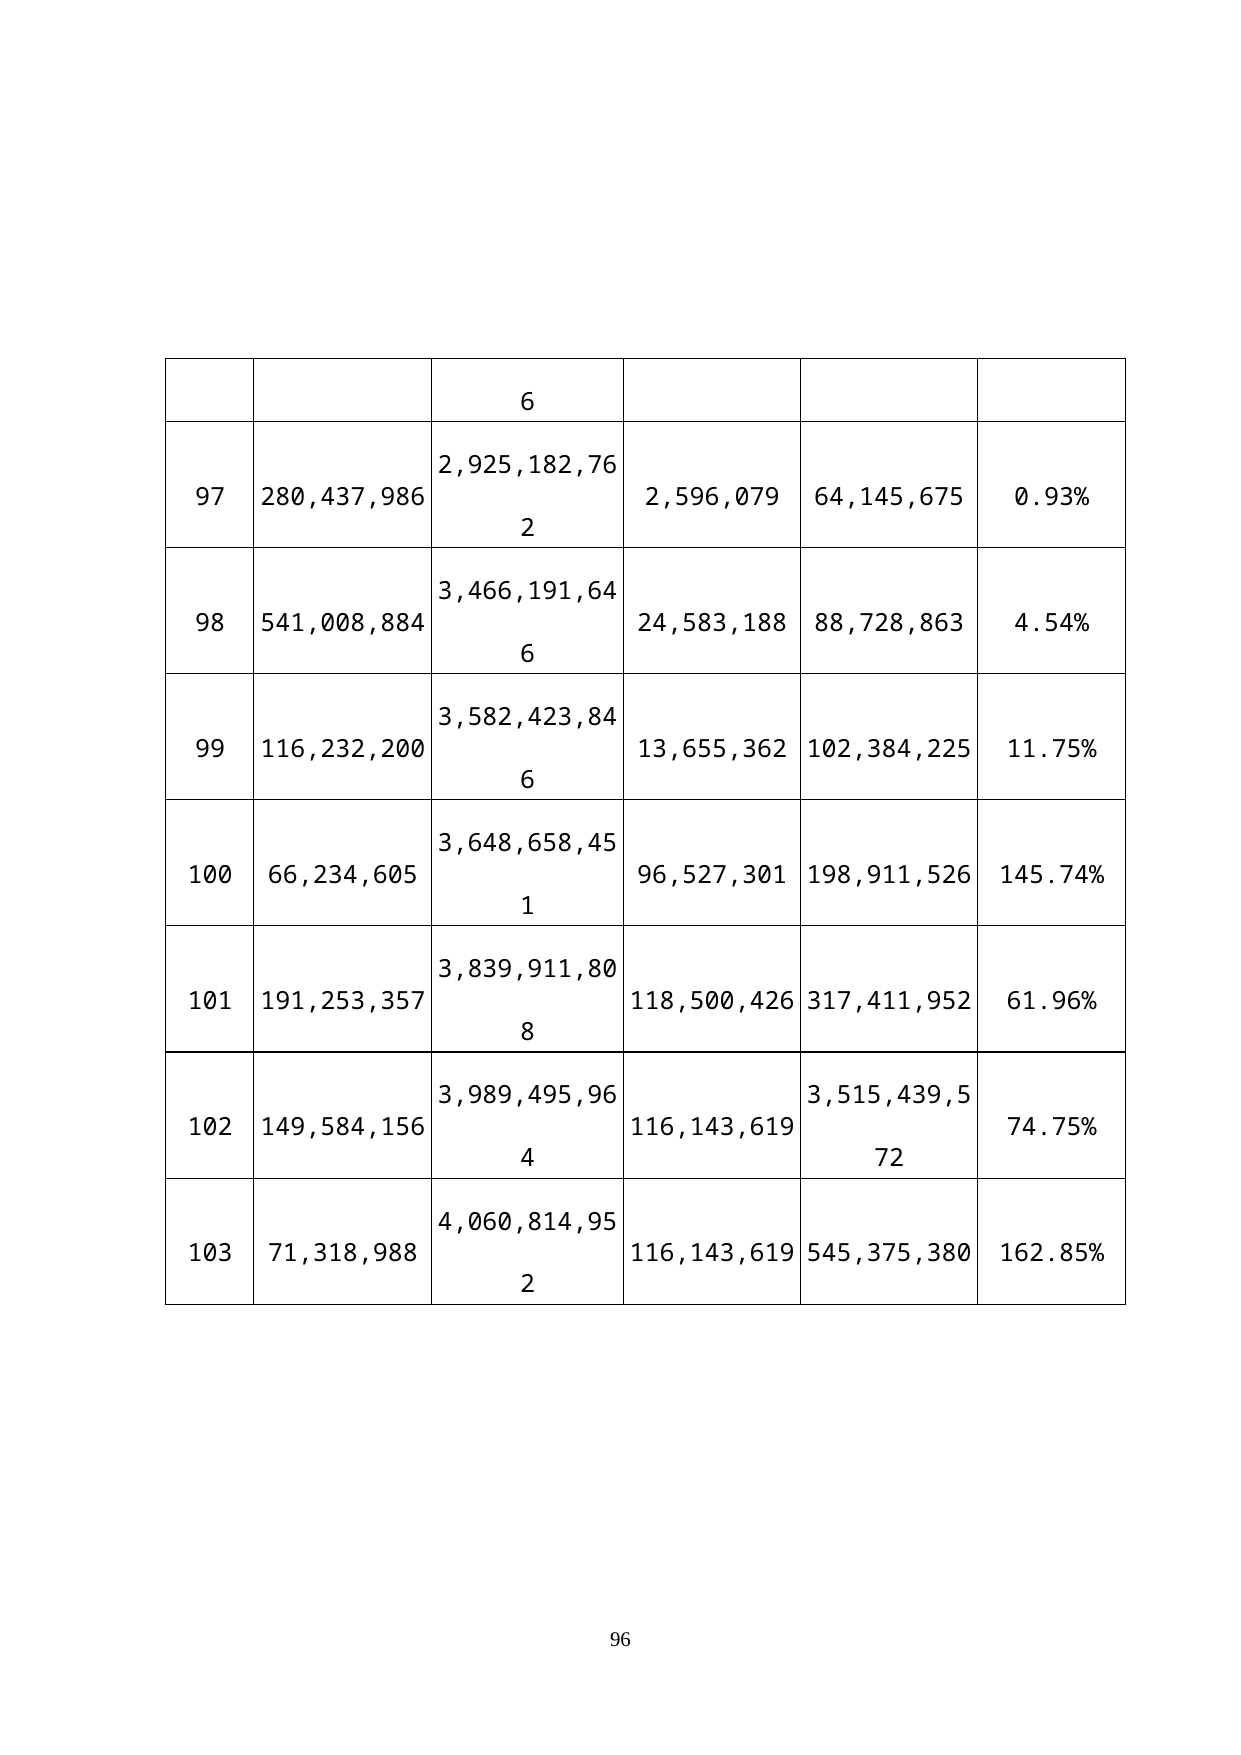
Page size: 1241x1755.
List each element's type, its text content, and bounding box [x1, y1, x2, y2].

table_cell 116,143,619 [624, 1179, 800, 1303]
table_cell 4,060,814,952 [432, 1179, 623, 1303]
table_cell 99 [166, 674, 253, 799]
table_cell 61.96% [978, 926, 1125, 1051]
table_cell 3,839,911,808 [432, 926, 623, 1051]
table_cell [801, 359, 977, 421]
table_cell 116,143,619 [624, 1053, 800, 1177]
table_cell 102,384,225 [801, 674, 977, 799]
table_cell 98 [166, 548, 253, 673]
table_cell 116,232,200 [254, 674, 431, 799]
table_cell 541,008,884 [254, 548, 431, 673]
table_cell 88,728,863 [801, 548, 977, 673]
table_cell 145.74% [978, 800, 1125, 925]
table_cell 6 [432, 359, 623, 421]
table_cell 66,234,605 [254, 800, 431, 925]
table_cell 100 [166, 800, 253, 925]
table_cell 74.75% [978, 1053, 1125, 1177]
table_cell 3,582,423,846 [432, 674, 623, 799]
table_cell 317,411,952 [801, 926, 977, 1051]
table_cell 162.85% [978, 1179, 1125, 1303]
table_cell 0.93% [978, 422, 1125, 547]
table_cell 118,500,426 [624, 926, 800, 1051]
table_cell 198,911,526 [801, 800, 977, 925]
table_cell [624, 359, 800, 421]
table_cell 103 [166, 1179, 253, 1303]
table_cell 97 [166, 422, 253, 547]
table_cell 3,515,439,572 [801, 1053, 977, 1177]
table_cell 13,655,362 [624, 674, 800, 799]
table_cell 2,596,079 [624, 422, 800, 547]
table_cell 191,253,357 [254, 926, 431, 1051]
table_cell 3,989,495,964 [432, 1053, 623, 1177]
table_cell 2,925,182,762 [432, 422, 623, 547]
table_cell [166, 359, 253, 421]
table_cell 3,648,658,451 [432, 800, 623, 925]
table_cell 545,375,380 [801, 1179, 977, 1303]
table_cell 149,584,156 [254, 1053, 431, 1177]
table_cell [978, 359, 1125, 421]
table_cell 71,318,988 [254, 1179, 431, 1303]
table_cell 3,466,191,646 [432, 548, 623, 673]
table_cell 4.54% [978, 548, 1125, 673]
table_cell 24,583,188 [624, 548, 800, 673]
table_cell [254, 359, 431, 421]
table_cell 102 [166, 1053, 253, 1177]
table_cell 11.75% [978, 674, 1125, 799]
table_cell 101 [166, 926, 253, 1051]
table_cell 96,527,301 [624, 800, 800, 925]
table_cell 64,145,675 [801, 422, 977, 547]
table_cell 280,437,986 [254, 422, 431, 547]
